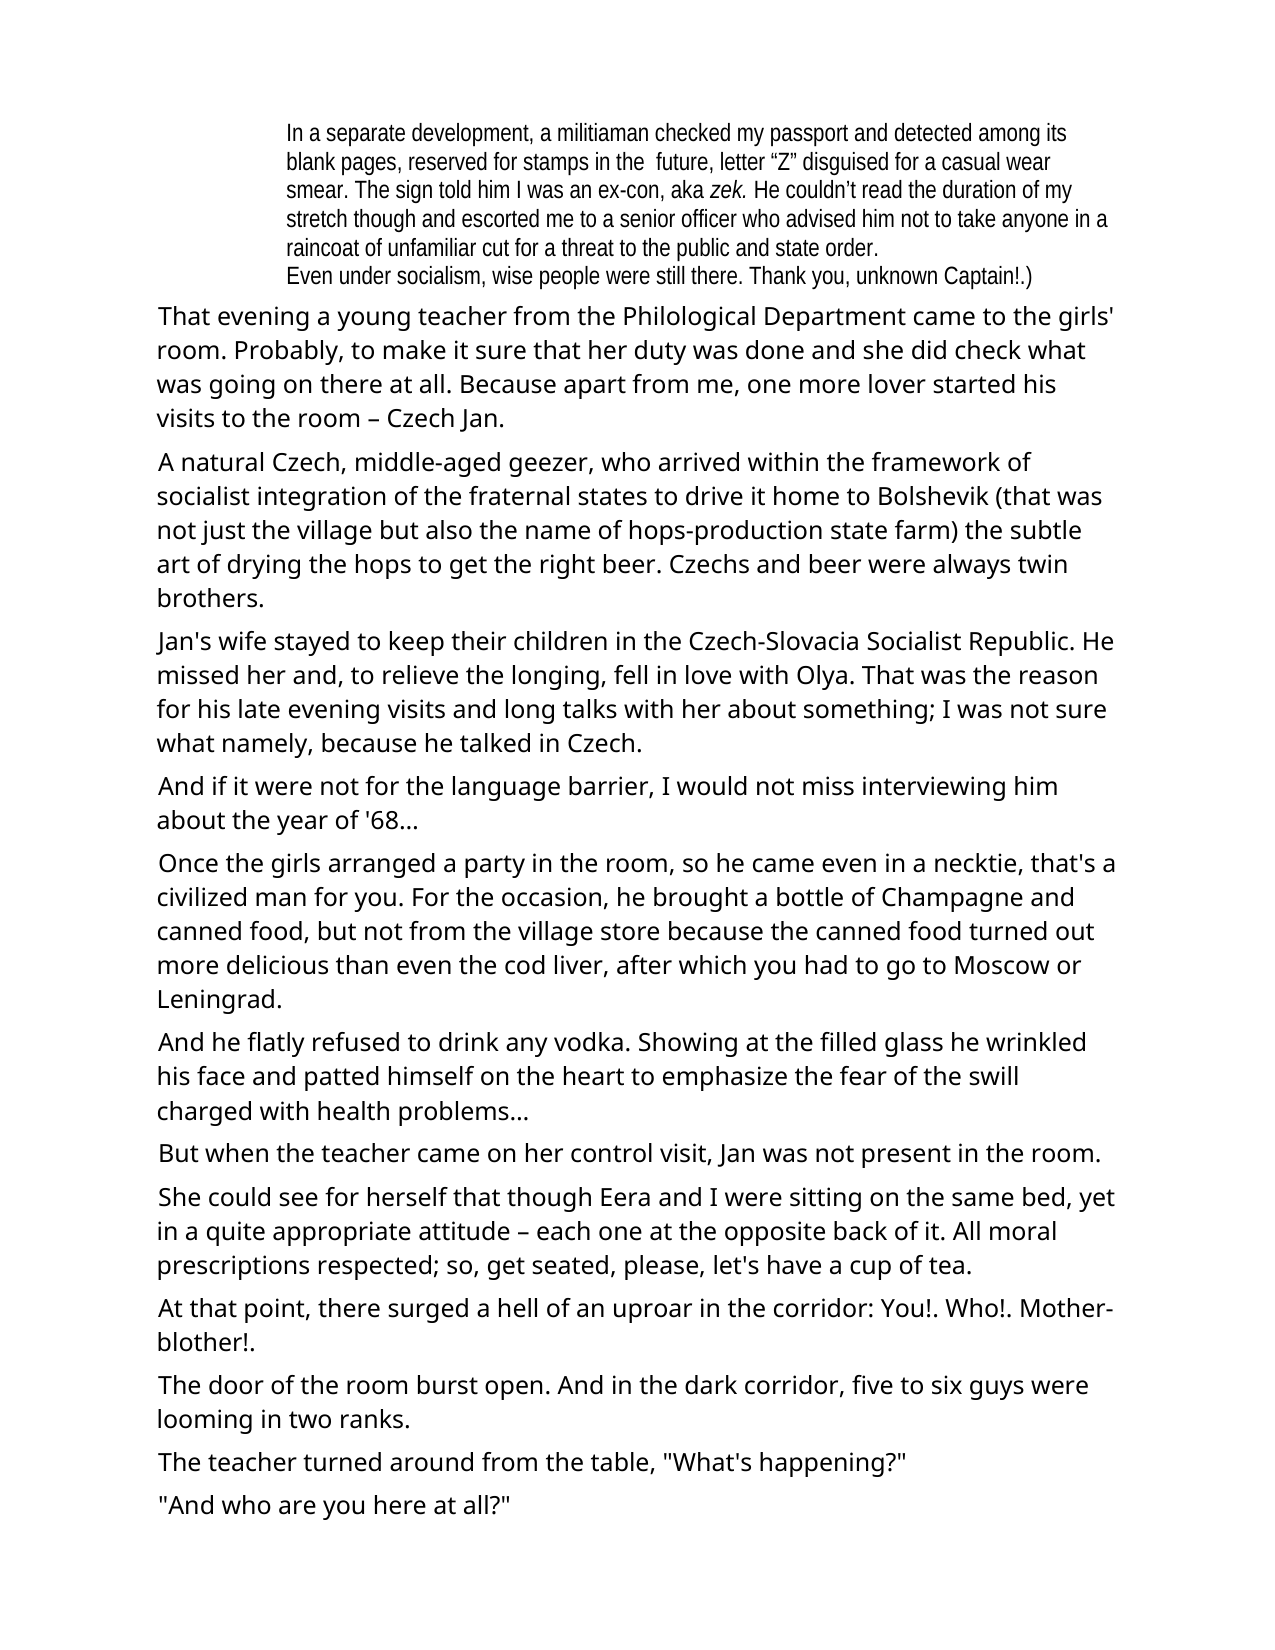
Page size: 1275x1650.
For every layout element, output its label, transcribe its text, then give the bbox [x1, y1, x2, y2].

text She could see for herself that though Eera and I were sitting on the same bed, yet in a quite appropriate attitude – each one at the opposite back of it. All moral prescriptions respected; so, get seated, please, let's have a cup of tea. [156, 1179, 1118, 1281]
text And he flatly refused to drink any vodka. Showing at the filled glass he wrinkled his face and patted himself on the heart to emphasize the fear of the swill charged with health problems… [156, 1025, 1118, 1127]
text The door of the room burst open. And in the dark corridor, five to six guys were looming in two ranks. [156, 1367, 1118, 1436]
text But when the teacher came on her control visit, Jan was not present in the room. [156, 1136, 1118, 1170]
list In a separate development, a militiaman checked my passport and detected among its blank pages, reserved for stamps in the future, letter “Z” disguised for a casual wear smear. The sign told him I was an ex-con, aka zek. He couldn’t read the duration of my stretch though and escorted me to a senior officer who advised him not to take anyone in a raincoat of unfamiliar cut for a threat to the public and state order. [286, 118, 1118, 261]
text A natural Czech, middle-aged geezer, who arrived within the framework of socialist integration of the fraternal states to drive it home to Bolshevik (that was not just the village but also the name of hops-production state farm) the subtle art of drying the hops to get the right beer. Czechs and beer were always twin brothers. [156, 444, 1118, 614]
text That evening a young teacher from the Philological Department came to the girls' room. Probably, to make it sure that her duty was done and she did check what was going on there at all. Because apart from me, one more lover started his visits to the room – Czech Jan. [156, 299, 1118, 435]
text Once the girls arranged a party in the room, so he came even in a necktie, that's a civilized man for you. For the occasion, he brought a bottle of Champagne and canned food, but not from the village store because the canned food turned out more delicious than even the cod liver, after which you had to go to Moscow or Leningrad. [156, 846, 1118, 1016]
text At that point, there surged a hell of an uproar in the corridor: You!. Who!. Mother-blother!. [156, 1290, 1118, 1358]
text The teacher turned around from the table, "What's happening?" [156, 1444, 1118, 1478]
text And if it were not for the language barrier, I would not miss interviewing him about the year of '68… [156, 769, 1118, 837]
text Jan's wife stayed to keep their children in the Czech-Slovacia Socialist Republic. He missed her and, to relieve the longing, fell in love with Olya. That was the reason for his late evening visits and long talks with her about something; I was not sure what namely, because he talked in Czech. [156, 623, 1118, 760]
list Even under socialism, wise people were still there. Thank you, unknown Captain!.) [286, 261, 1118, 290]
text "And who are you here at all?" [156, 1487, 1118, 1522]
